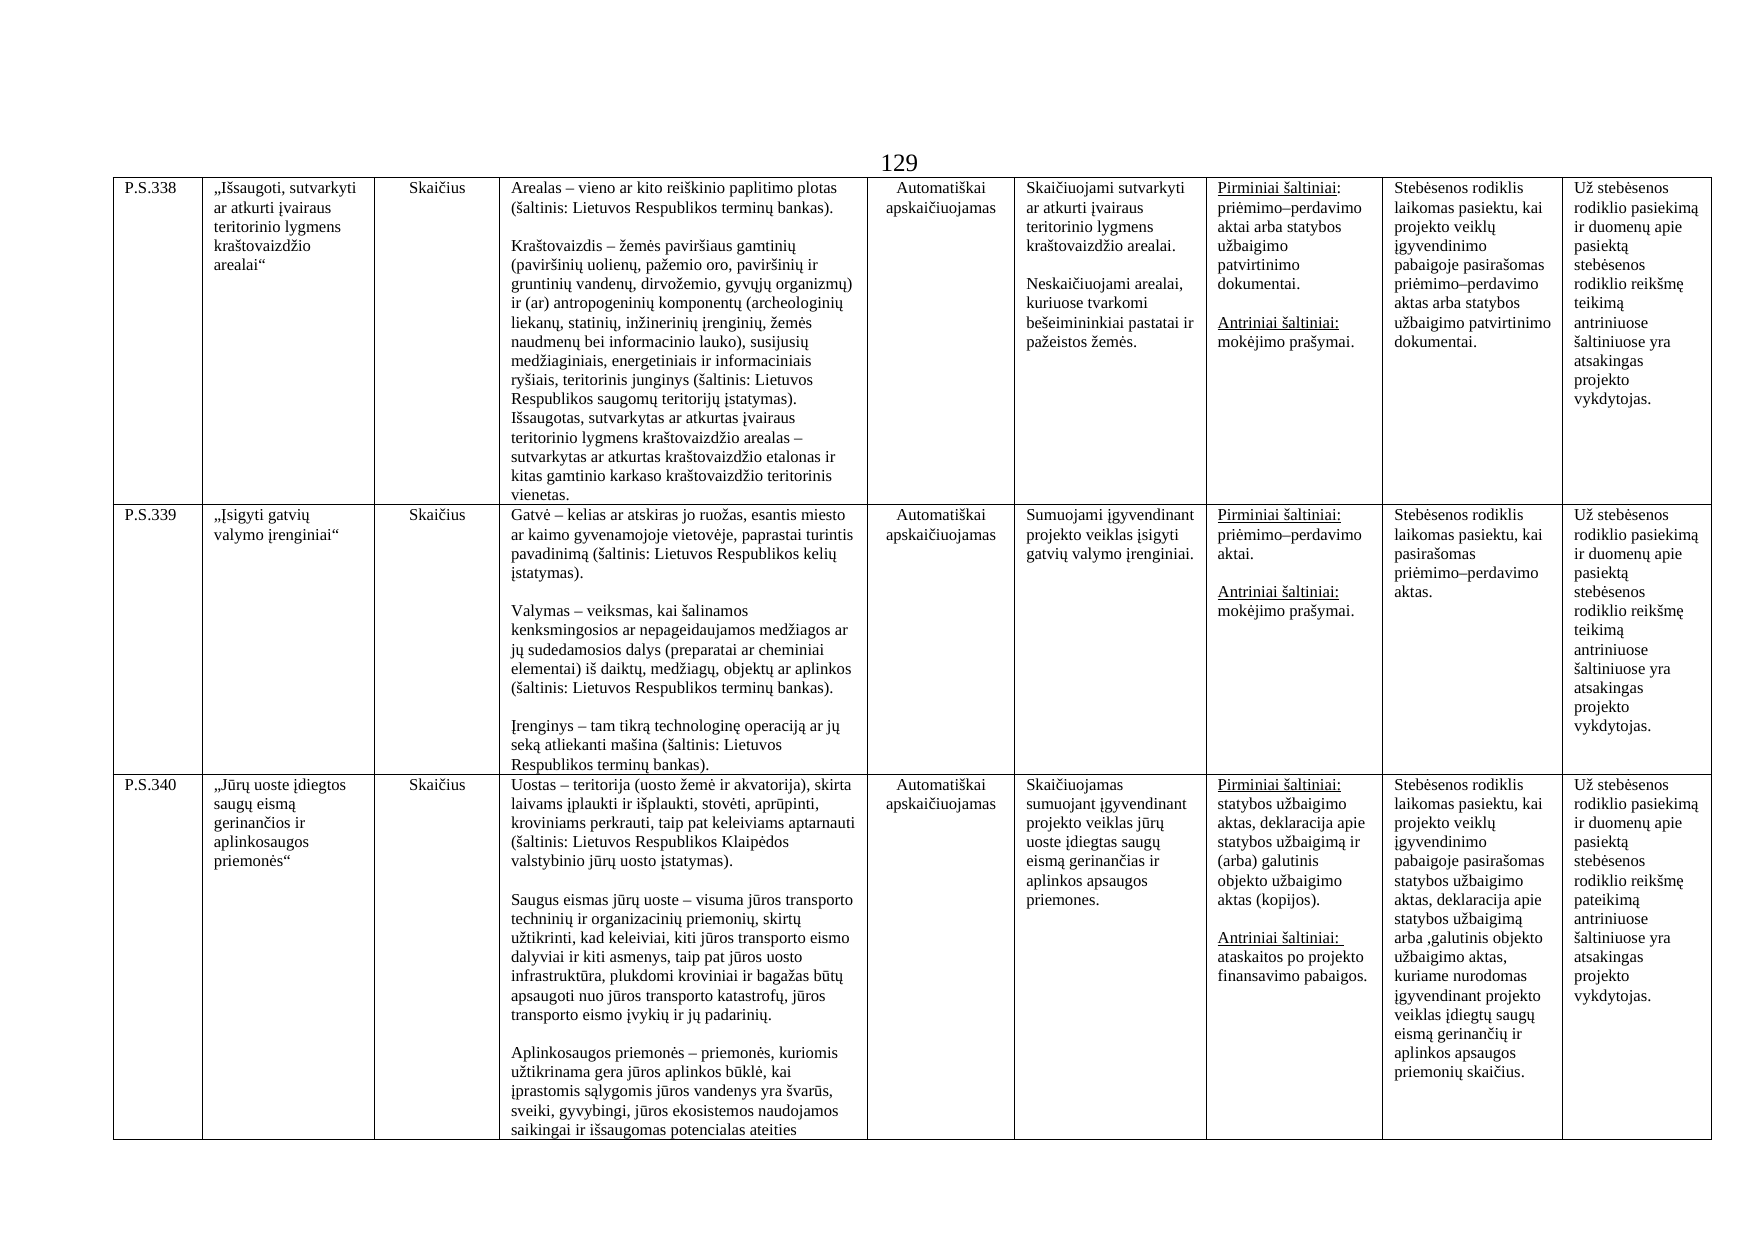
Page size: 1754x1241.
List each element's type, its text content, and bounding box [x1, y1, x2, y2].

table_cell „Išsaugoti, sutvarkyti ar atkurti įvairaus teritorinio lygmens kraštovaizdžio arealai“ [203, 178, 374, 504]
table_cell Pirminiai šaltiniai: priėmimo–perdavimo aktai. Antriniai šaltiniai: mokėjimo prašymai. [1207, 505, 1382, 773]
table_cell Skaičius [375, 505, 499, 773]
table_cell Pirminiai šaltiniai: priėmimo–perdavimo aktai arba statybos užbaigimo patvirtinimo dokumentai. Antriniai šaltiniai: mokėjimo prašymai. [1207, 178, 1382, 504]
table_cell Už stebėsenos rodiklio pasiekimą ir duomenų apie pasiektą stebėsenos rodiklio reikšmę teikimą antriniuose šaltiniuose yra atsakingas projekto vykdytojas. [1563, 178, 1711, 504]
table_cell Automatiškai apskaičiuojamas [868, 775, 1014, 1139]
table_cell Stebėsenos rodiklis laikomas pasiektu, kai projekto veiklų įgyvendinimo pabaigoje pasirašomas statybos užbaigimo aktas, deklaracija apie statybos užbaigimą arba ,galutinis objekto užbaigimo aktas, kuriame nurodomas įgyvendinant projekto veiklas įdiegtų saugų eismą gerinančių ir aplinkos apsaugos priemonių skaičius. [1383, 775, 1562, 1139]
table_cell Sumuojami įgyvendinant projekto veiklas įsigyti gatvių valymo įrenginiai. [1015, 505, 1206, 773]
table_cell Skaičiuojami sutvarkyti ar atkurti įvairaus teritorinio lygmens kraštovaizdžio arealai. Neskaičiuojami arealai, kuriuose tvarkomi bešeimininkiai pastatai ir pažeistos žemės. [1015, 178, 1206, 504]
table_cell Stebėsenos rodiklis laikomas pasiektu, kai projekto veiklų įgyvendinimo pabaigoje pasirašomas priėmimo–perdavimo aktas arba statybos užbaigimo patvirtinimo dokumentai. [1383, 178, 1562, 504]
table_cell „Įsigyti gatvių valymo įrenginiai“ [203, 505, 374, 773]
table_cell Arealas – vieno ar kito reiškinio paplitimo plotas (šaltinis: Lietuvos Respublikos terminų bankas). Kraštovaizdis – žemės paviršiaus gamtinių (paviršinių uolienų, pažemio oro, paviršinių ir gruntinių vandenų, dirvožemio, gyvųjų organizmų) ir (ar) antropogeninių komponentų (archeologinių liekanų, statinių, inžinerinių įrenginių, žemės naudmenų bei informacinio lauko), susijusių medžiaginiais, energetiniais ir informaciniais ryšiais, teritorinis junginys (šaltinis: Lietuvos Respublikos saugomų teritorijų įstatymas). Išsaugotas, sutvarkytas ar atkurtas įvairaus teritorinio lygmens kraštovaizdžio arealas – sutvarkytas ar atkurtas kraštovaizdžio etalonas ir kitas gamtinio karkaso kraštovaizdžio teritorinis vienetas. [500, 178, 867, 504]
table_cell „Jūrų uoste įdiegtos saugų eismą gerinančios ir aplinkosaugos priemonės“ [203, 775, 374, 1139]
table_cell Gatvė – kelias ar atskiras jo ruožas, esantis miesto ar kaimo gyvenamojoje vietovėje, paprastai turintis pavadinimą (šaltinis: Lietuvos Respublikos kelių įstatymas). Valymas – veiksmas, kai šalinamos kenksmingosios ar nepageidaujamos medžiagos ar jų sudedamosios dalys (preparatai ar cheminiai elementai) iš daiktų, medžiagų, objektų ar aplinkos (šaltinis: Lietuvos Respublikos terminų bankas). Įrenginys – tam tikrą technologinę operaciją ar jų seką atliekanti mašina (šaltinis: Lietuvos Respublikos terminų bankas). [500, 505, 867, 773]
table_cell Skaičiuojamas sumuojant įgyvendinant projekto veiklas jūrų uoste įdiegtas saugų eismą gerinančias ir aplinkos apsaugos priemones. [1015, 775, 1206, 1139]
table_cell Automatiškai apskaičiuojamas [868, 505, 1014, 773]
table_cell Skaičius [375, 775, 499, 1139]
table_cell Už stebėsenos rodiklio pasiekimą ir duomenų apie pasiektą stebėsenos rodiklio reikšmę teikimą antriniuose šaltiniuose yra atsakingas projekto vykdytojas. [1563, 505, 1711, 773]
table_cell Stebėsenos rodiklis laikomas pasiektu, kai pasirašomas priėmimo–perdavimo aktas. [1383, 505, 1562, 773]
table_cell Pirminiai šaltiniai: statybos užbaigimo aktas, deklaracija apie statybos užbaigimą ir (arba) galutinis objekto užbaigimo aktas (kopijos). Antriniai šaltiniai: ataskaitos po projekto finansavimo pabaigos. [1207, 775, 1382, 1139]
table_cell Už stebėsenos rodiklio pasiekimą ir duomenų apie pasiektą stebėsenos rodiklio reikšmę pateikimą antriniuose šaltiniuose yra atsakingas projekto vykdytojas. [1563, 775, 1711, 1139]
table_cell P.S.340 [114, 775, 202, 1139]
table_cell Automatiškai apskaičiuojamas [868, 178, 1014, 504]
table_cell P.S.339 [114, 505, 202, 773]
table_cell Skaičius [375, 178, 499, 504]
table_cell P.S.338 [114, 178, 202, 504]
table_cell Uostas – teritorija (uosto žemė ir akvatorija), skirta laivams įplaukti ir išplaukti, stovėti, aprūpinti, kroviniams perkrauti, taip pat keleiviams aptarnauti (šaltinis: Lietuvos Respublikos Klaipėdos valstybinio jūrų uosto įstatymas). Saugus eismas jūrų uoste – visuma jūros transporto techninių ir organizacinių priemonių, skirtų užtikrinti, kad keleiviai, kiti jūros transporto eismo dalyviai ir kiti asmenys, taip pat jūros uosto infrastruktūra, plukdomi kroviniai ir bagažas būtų apsaugoti nuo jūros transporto katastrofų, jūros transporto eismo įvykių ir jų padarinių. Aplinkosaugos priemonės – priemonės, kuriomis užtikrinama gera jūros aplinkos būklė, kai įprastomis sąlygomis jūros vandenys yra švarūs, sveiki, gyvybingi, jūros ekosistemos naudojamos saikingai ir išsaugomas potencialas ateities [500, 775, 867, 1139]
